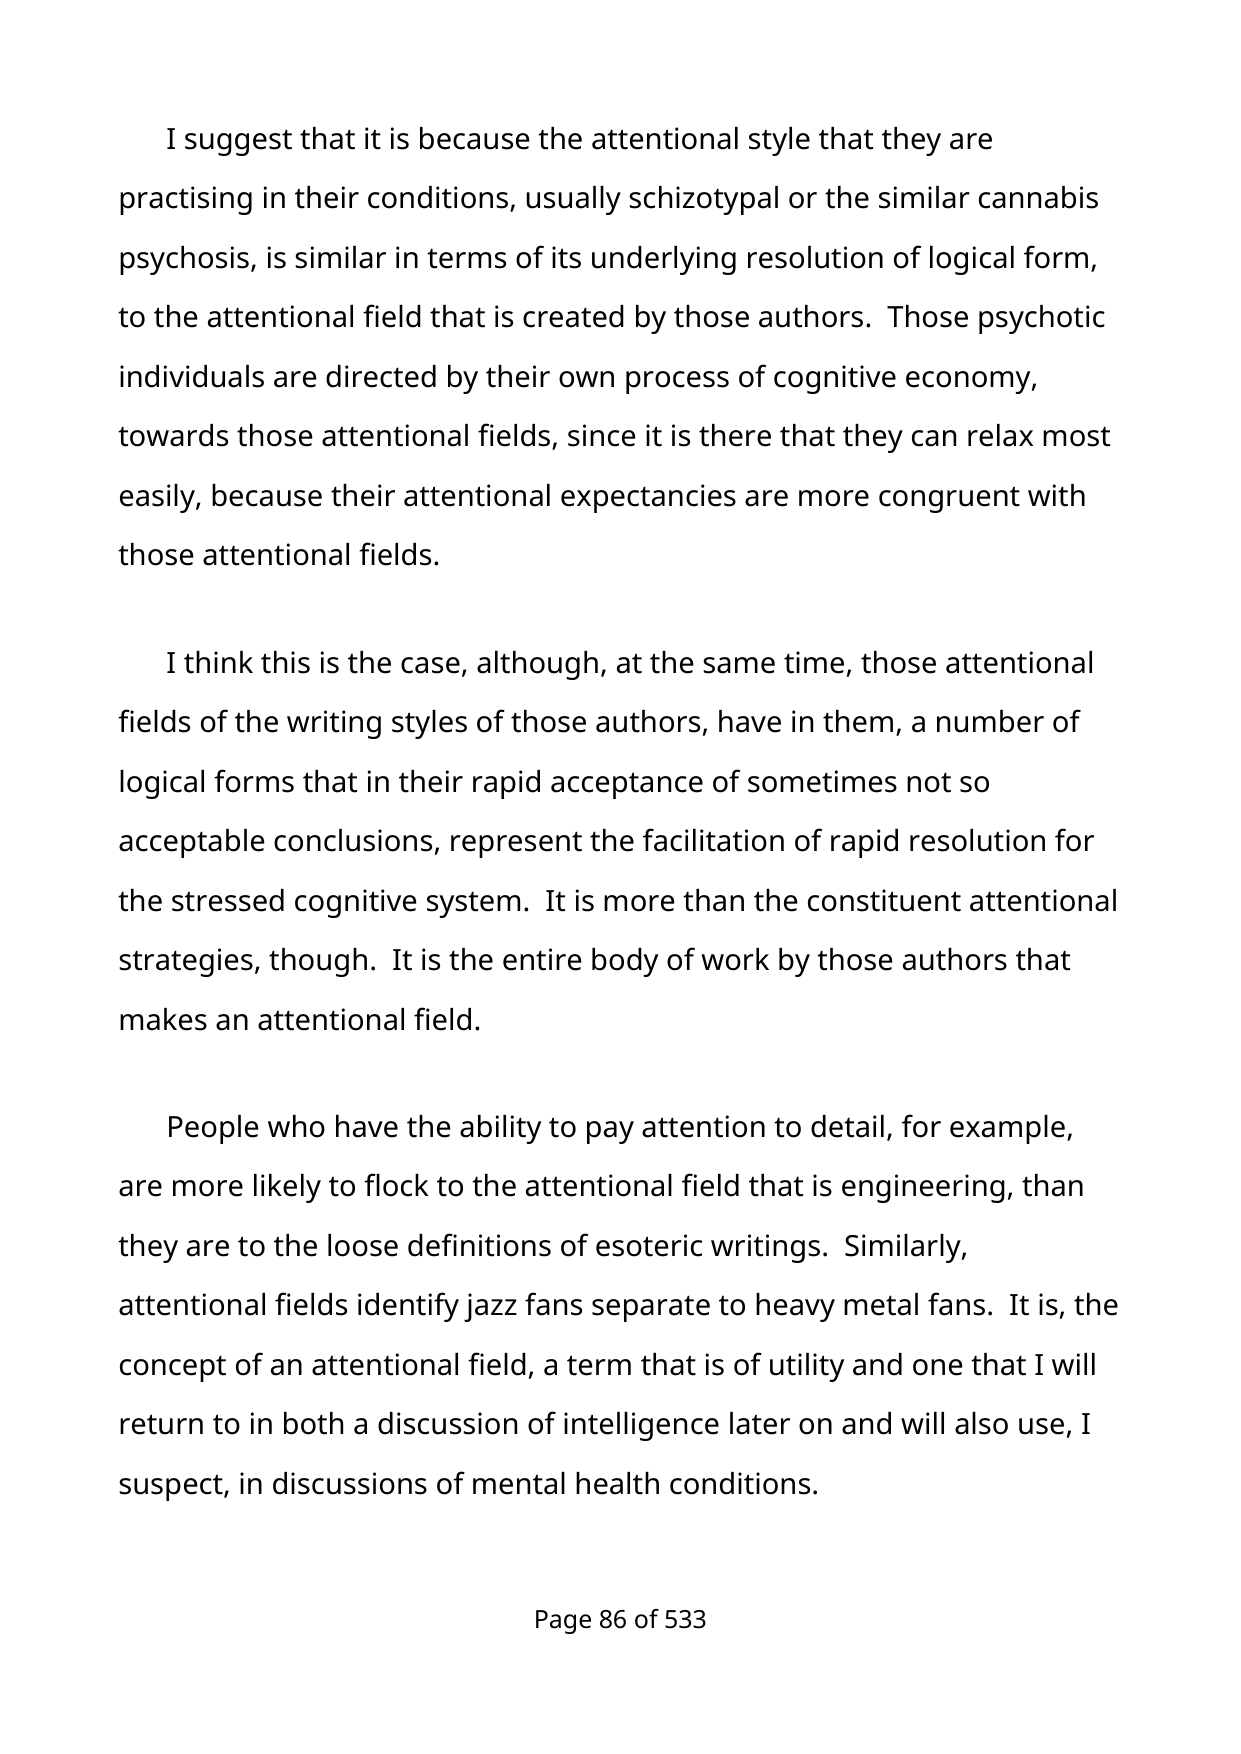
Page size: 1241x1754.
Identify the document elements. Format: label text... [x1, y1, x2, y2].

text I suggest that it is because the attentional style that they are practising in their conditions, usually schizotypal or the similar cannabis psychosis, is similar in terms of its underlying resolution of logical form, to the attentional field that is created by those authors. Those psychotic individuals are directed by their own process of cognitive economy, towards those attentional fields, since it is there that they can relax most easily, because their attentional expectancies are more congruent with those attentional fields. [118, 118, 1122, 574]
text I think this is the case, although, at the same time, those attentional fields of the writing styles of those authors, have in them, a number of logical forms that in their rapid acceptance of sometimes not so acceptable conclusions, represent the facilitation of rapid resolution for the stressed cognitive system. It is more than the constituent attentional strategies, though. It is the entire body of work by those authors that makes an attentional field. [118, 642, 1122, 1038]
text People who have the ability to pay attention to detail, for example, are more likely to flock to the attentional field that is engineering, than they are to the loose definitions of esoteric writings. Similarly, attentional fields identify jazz fans separate to heavy metal fans. It is, the concept of an attentional field, a term that is of utility and one that I will return to in both a discussion of intelligence later on and will also use, I suspect, in discussions of mental health conditions. [118, 1106, 1122, 1503]
